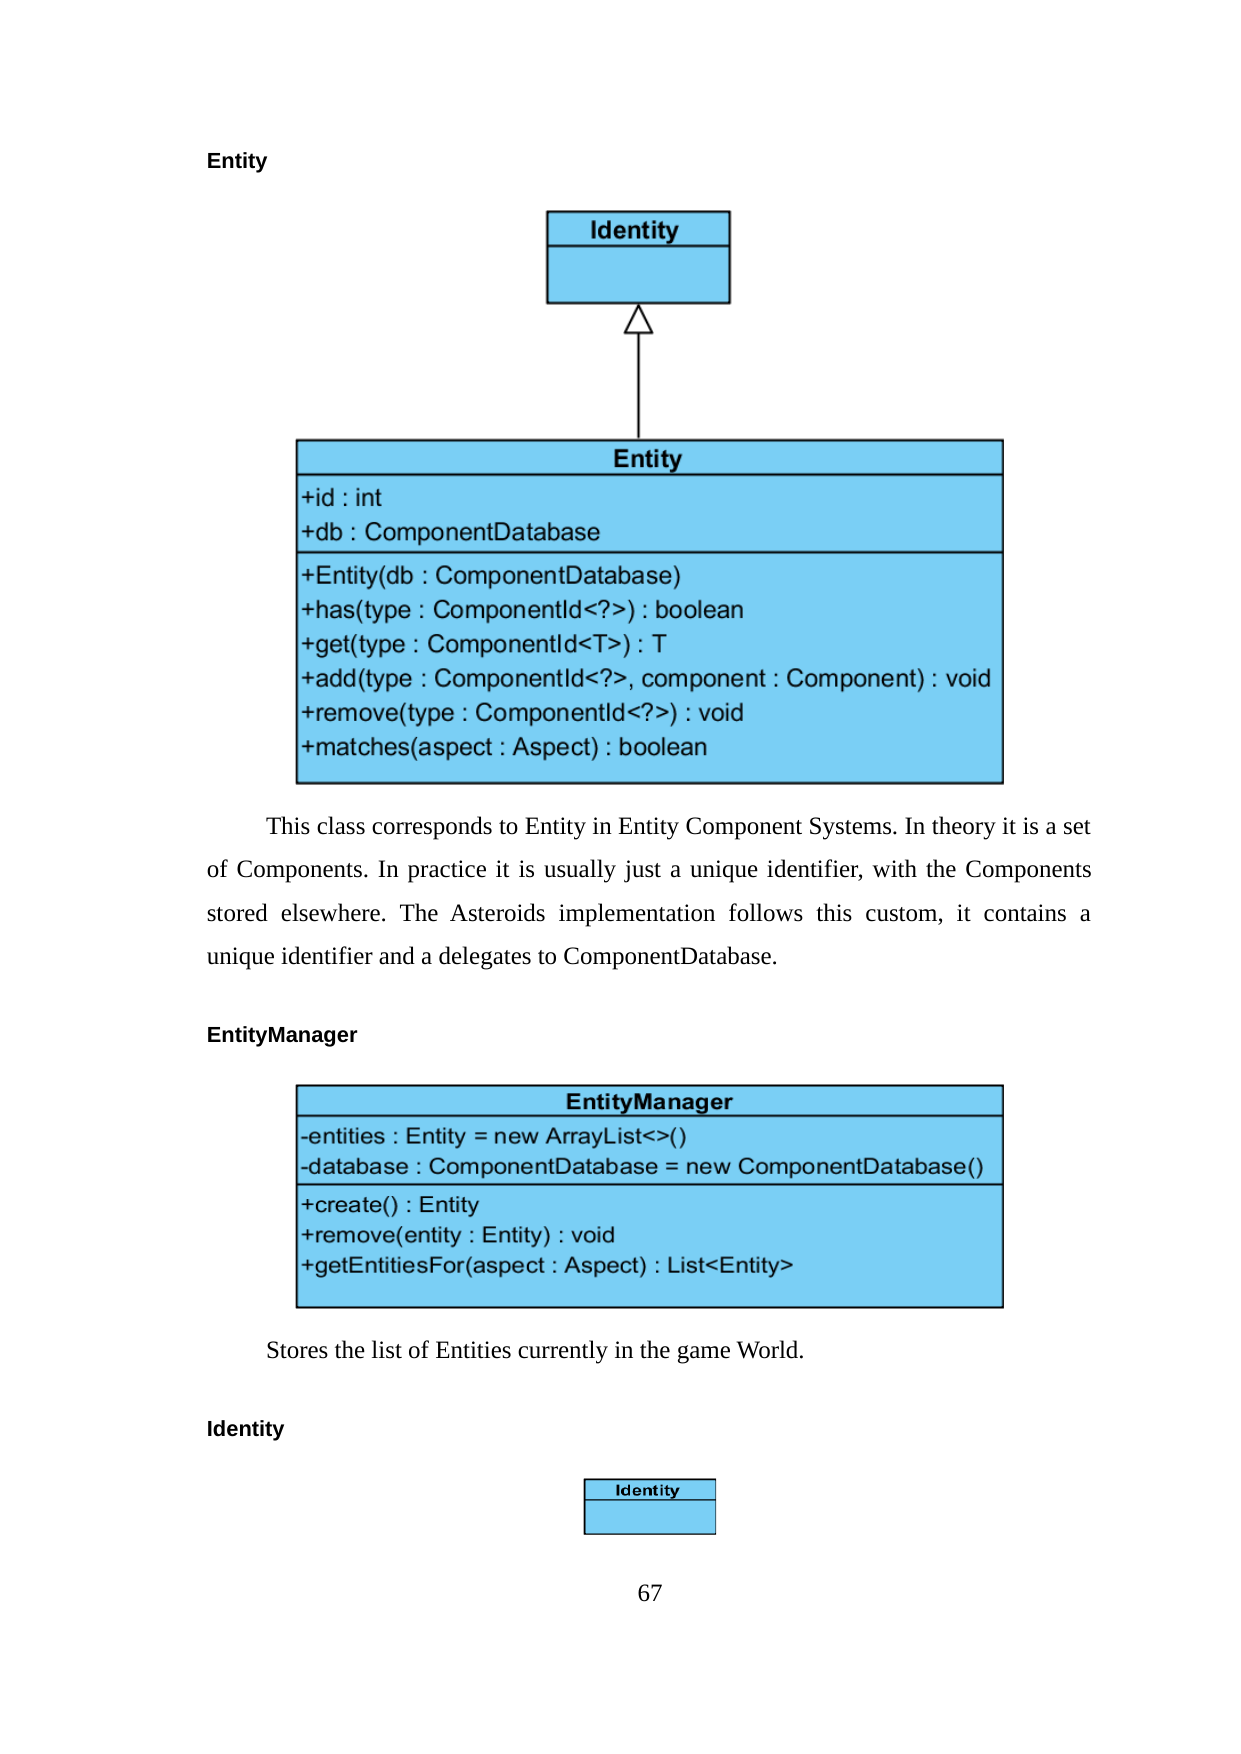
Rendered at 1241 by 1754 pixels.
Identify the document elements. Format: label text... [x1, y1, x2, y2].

picture [295, 1084, 1004, 1309]
text This class corresponds to Entity in Entity Component Systems. In theory it is a set of Components. In practice it is usually just a unique identifier, with the Components stored elsewhere. The Asteroids implementation follows this custom, it contains a unique identifier and a delegates to ComponentDatabase. [207, 811, 1093, 969]
subtitle Entity [207, 148, 1093, 173]
subtitle Identity [207, 1416, 1093, 1441]
picture [295, 210, 1004, 785]
subtitle EntityManager [207, 1021, 1093, 1047]
picture [583, 1478, 717, 1535]
text Stores the list of Entities currently in the game World. [207, 1335, 1093, 1364]
